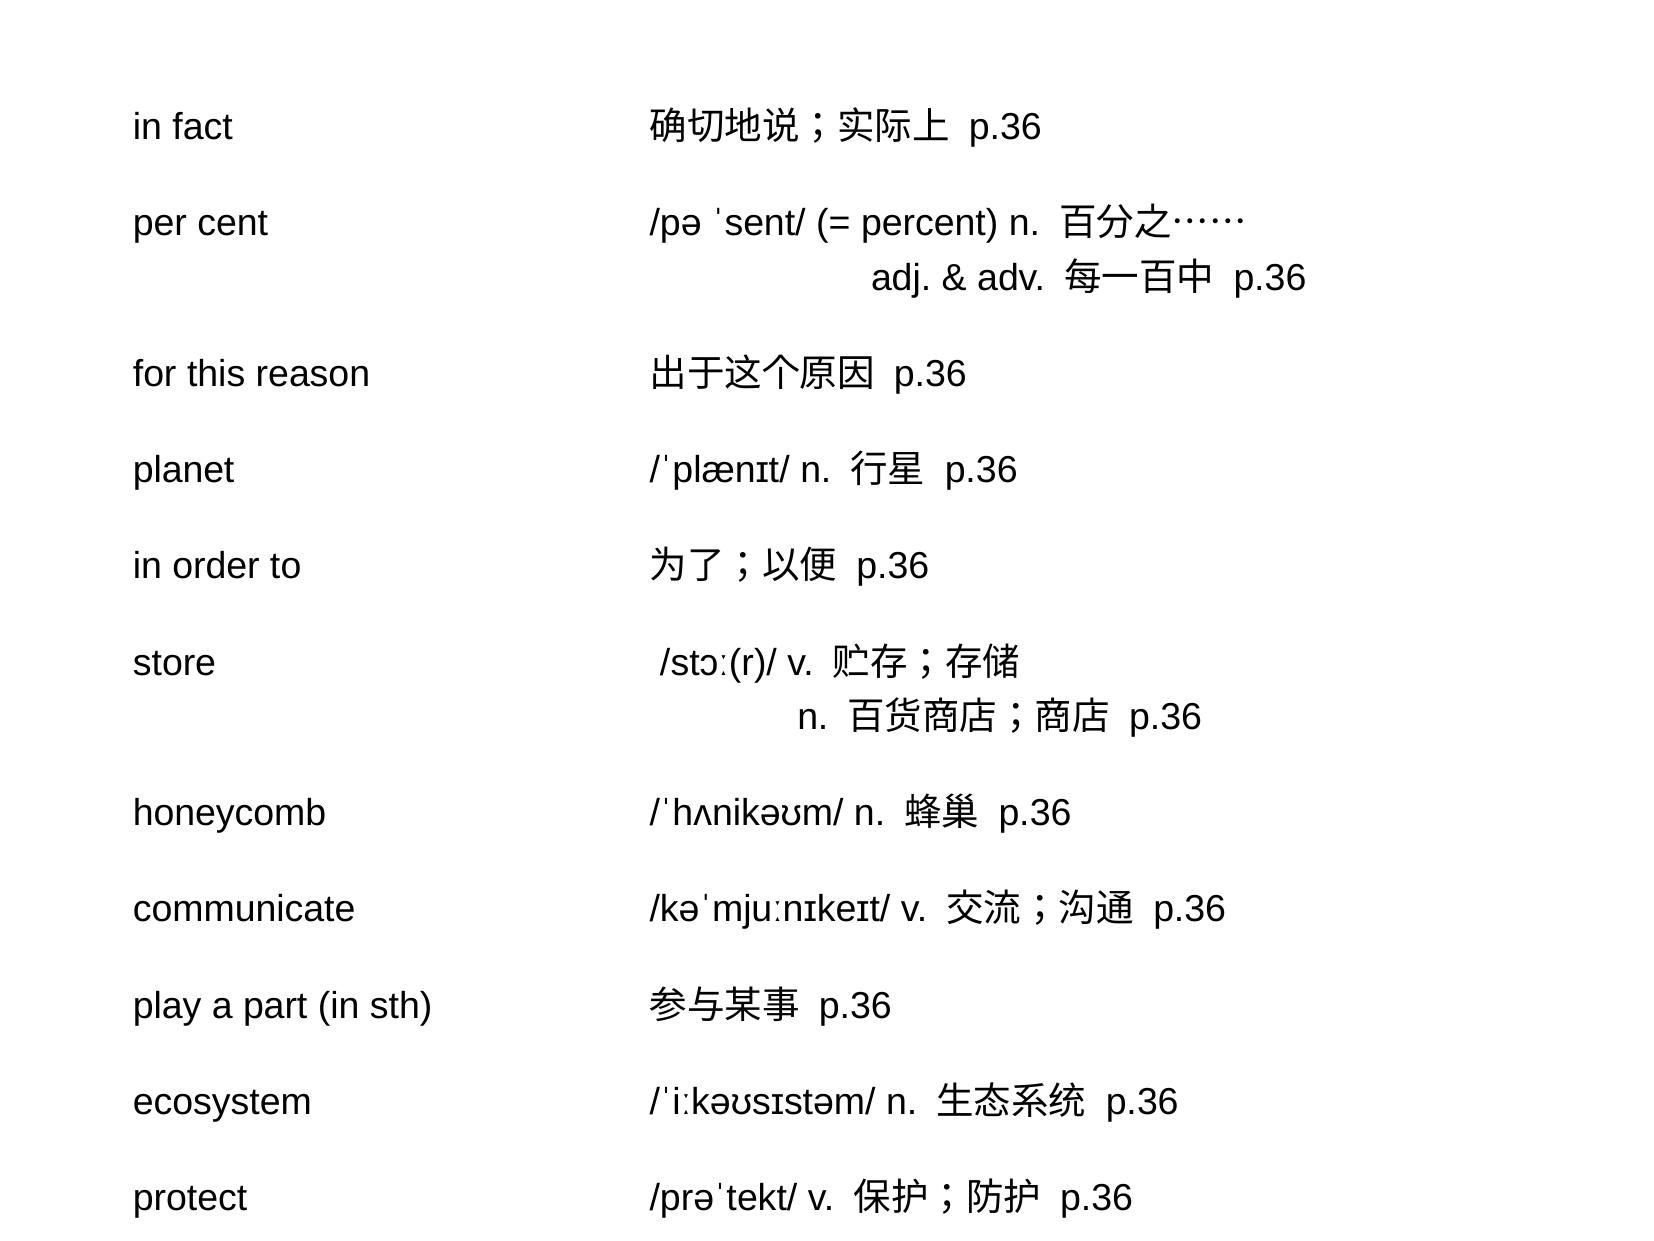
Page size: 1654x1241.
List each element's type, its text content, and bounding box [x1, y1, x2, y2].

text_box in fact 确切地说；实际上 p.36 per cent /pə ˈsent/ (= percent) n. 百分之…… adj. & adv. 每一百中 p.36 for this reason 出于这个原因 p.36 planet /ˈplænɪt/ n. 行星 p.36 in order to 为了；以便 p.36 store /stɔː(r)/ v. 贮存；存储 n. 百货商店；商店 p.36 honeycomb /ˈhʌnikəʊm/ n. 蜂巢 p.36 communicate /kəˈmjuːnɪkeɪt/ v. 交流；沟通 p.36 play a part (in sth) 参与某事 p.36 ecosystem /ˈiːkəʊsɪstəm/ n. 生态系统 p.36 protect /prəˈtekt/ v. 保护；防护 p.36 [118, 88, 1536, 1100]
